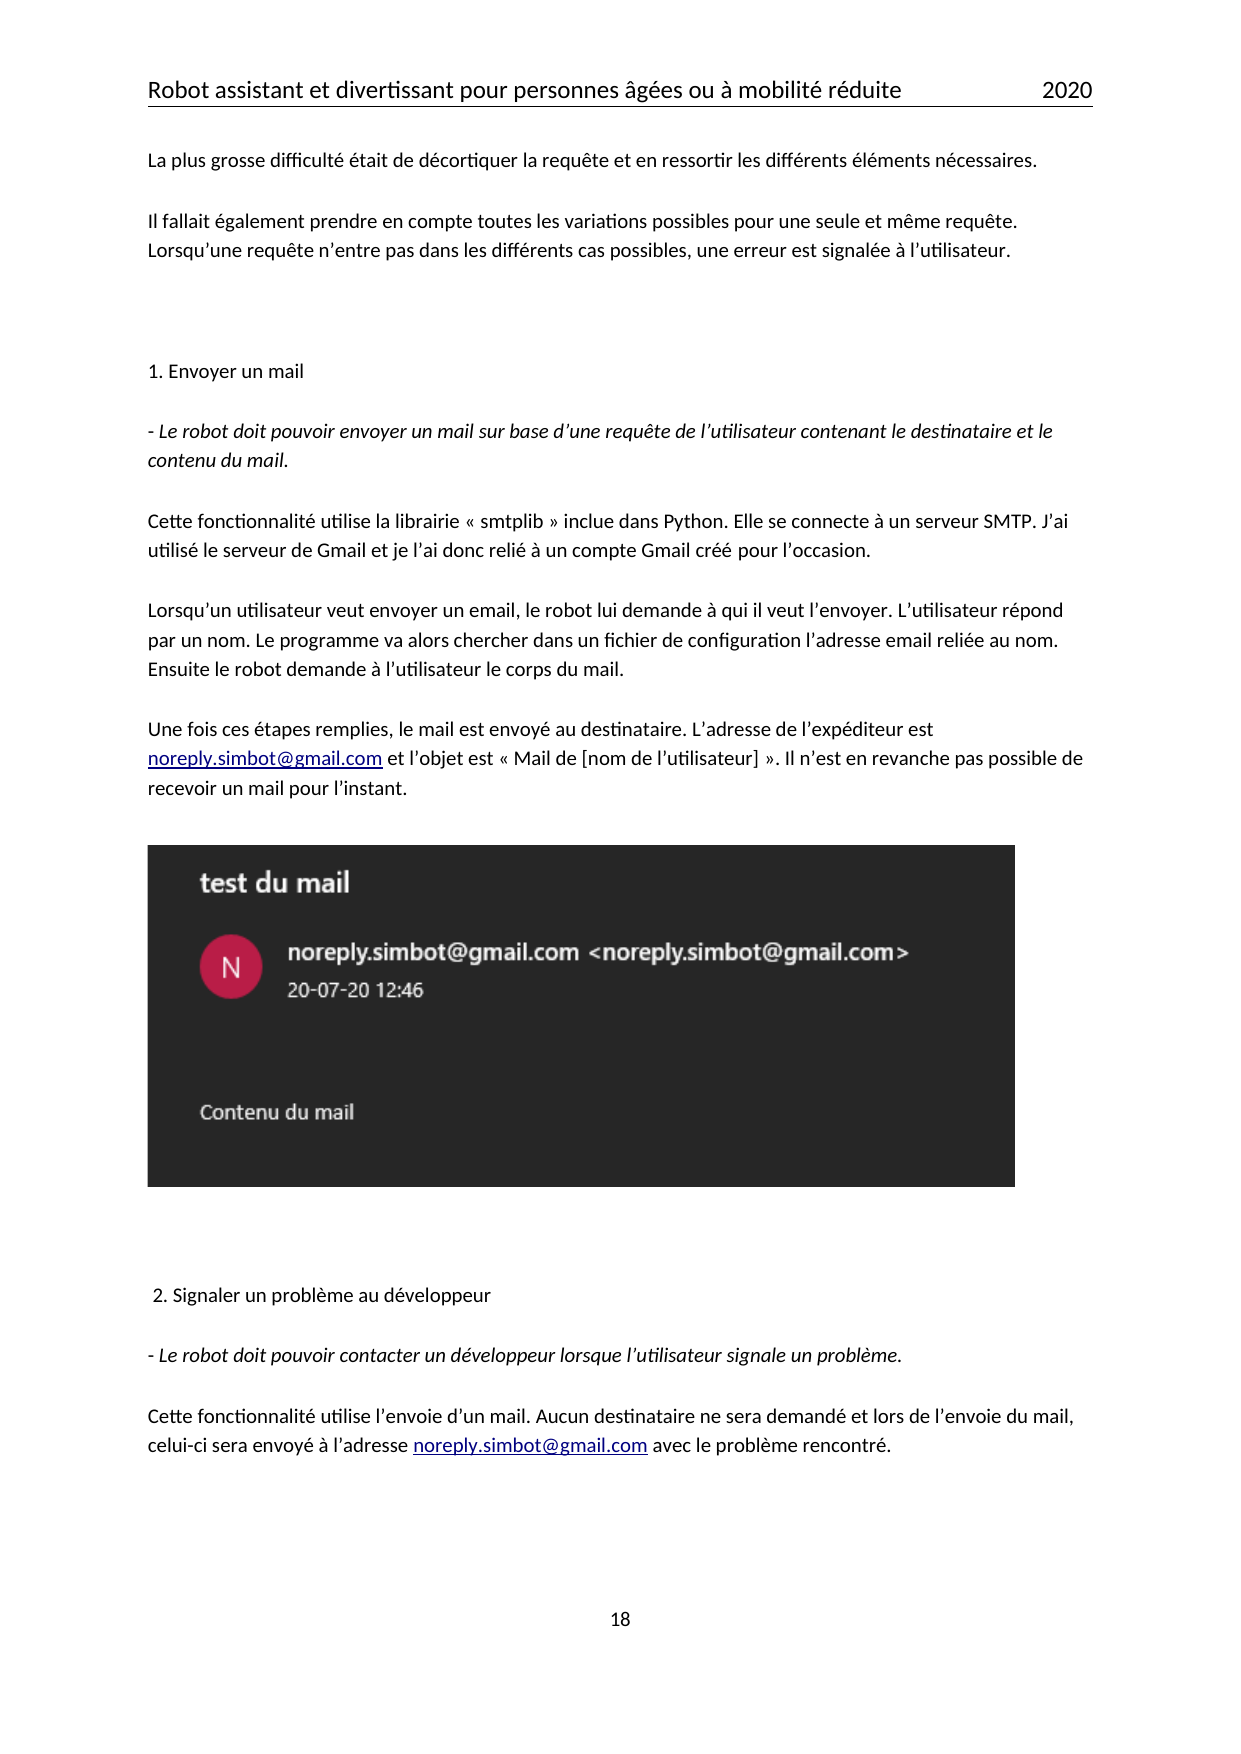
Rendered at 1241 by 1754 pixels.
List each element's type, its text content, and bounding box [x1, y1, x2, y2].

text Lorsqu’un utilisateur veut envoyer un email, le robot lui demande à qui il veut l’envoyer. L’utilisateur répond par un nom. Le programme va alors chercher dans un fichier de configuration l’adresse email reliée au nom. Ensuite le robot demande à l’utilisateur le corps du mail. [148, 598, 1093, 681]
text Cette fonctionnalité utilise l’envoie d’un mail. Aucun destinataire ne sera demandé et lors de l’envoie du mail, celui-ci sera envoyé à l’adresse noreply.simbot@gmail.com avec le problème rencontré. [148, 1403, 1093, 1457]
text Cette fonctionnalité utilise la librairie « smtplib » inclue dans Python. Elle se connecte à un serveur SMTP. J’ai utilisé le serveur de Gmail et je l’ai donc relié à un compte Gmail créé pour l’occasion. [148, 508, 1093, 563]
text Il fallait également prendre en compte toutes les variations possibles pour une seule et même requête. Lorsqu’une requête n’entre pas dans les différents cas possibles, une erreur est signalée à l’utilisateur. [148, 208, 1093, 263]
text Une fois ces étapes remplies, le mail est envoyé au destinataire. L’adresse de l’expéditeur est noreply.simbot@gmail.com et l’objet est « Mail de [nom de l’utilisateur] ». Il n’est en revanche pas possible de recevoir un mail pour l’instant. [148, 716, 1093, 800]
text - Le robot doit pouvoir contacter un développeur lorsque l’utilisateur signale un problème. [148, 1342, 1093, 1368]
text La plus grosse difficulté était de décortiquer la requête et en ressortir les différents éléments nécessaires. [148, 148, 1093, 173]
text 1. Envoyer un mail [148, 358, 1093, 383]
text 2. Signaler un problème au développeur [148, 1282, 1093, 1307]
text - Le robot doit pouvoir envoyer un mail sur base d’une requête de l’utilisateur contenant le destinataire et le contenu du mail. [148, 418, 1093, 473]
